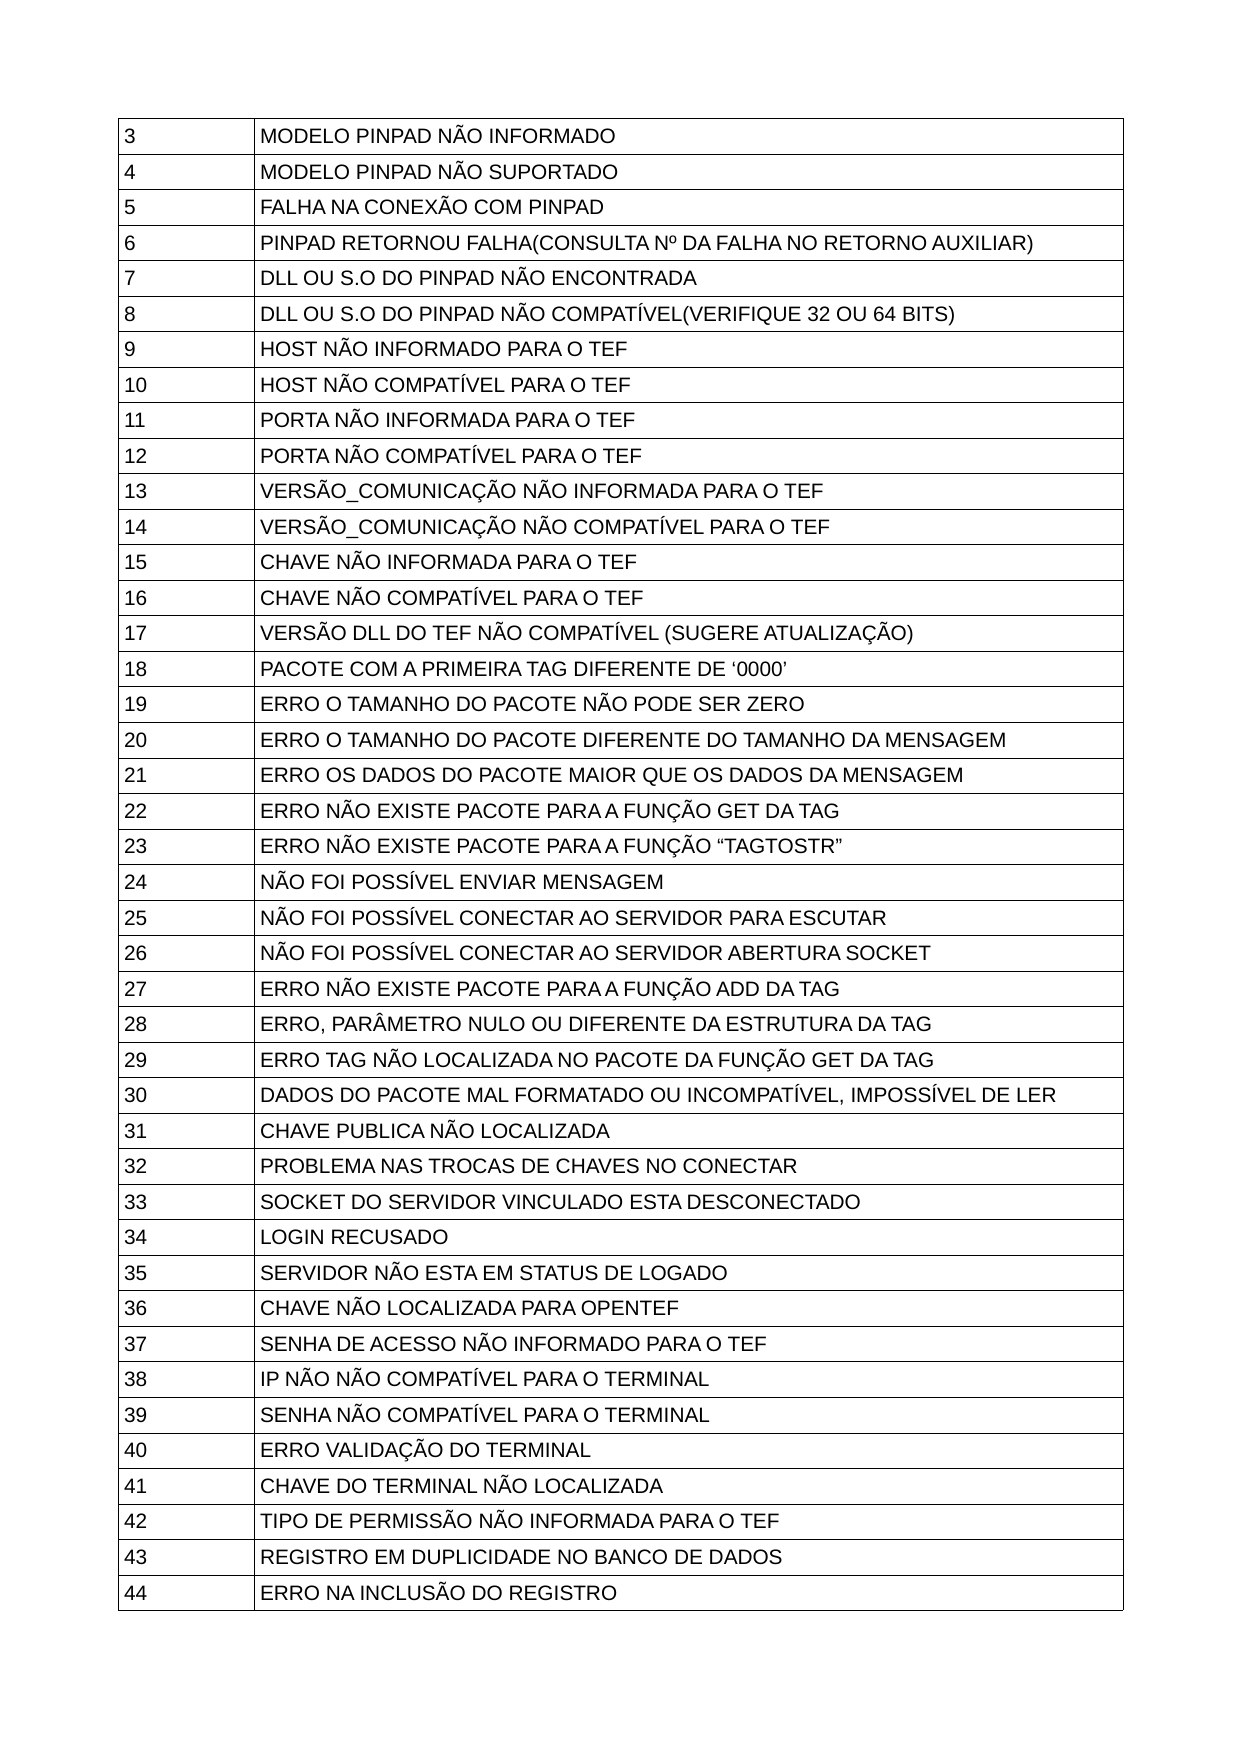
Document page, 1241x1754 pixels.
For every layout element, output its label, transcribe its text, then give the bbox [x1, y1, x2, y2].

table_cell NÃO FOI POSSÍVEL CONECTAR AO SERVIDOR ABERTURA SOCKET [255, 936, 1123, 971]
table_cell 22 [119, 794, 254, 828]
table_cell ERRO NÃO EXISTE PACOTE PARA A FUNÇÃO “TAGTOSTR” [255, 830, 1123, 864]
table_cell ERRO OS DADOS DO PACOTE MAIOR QUE OS DADOS DA MENSAGEM [255, 759, 1123, 793]
table_cell SENHA DE ACESSO NÃO INFORMADO PARA O TEF [255, 1327, 1123, 1361]
table_cell CHAVE DO TERMINAL NÃO LOCALIZADA [255, 1469, 1123, 1503]
table_cell ERRO NA INCLUSÃO DO REGISTRO [255, 1576, 1123, 1610]
table_cell 31 [119, 1114, 254, 1148]
table_cell PROBLEMA NAS TROCAS DE CHAVES NO CONECTAR [255, 1149, 1123, 1184]
table_cell HOST NÃO INFORMADO PARA O TEF [255, 332, 1123, 367]
table_cell 21 [119, 759, 254, 793]
table_cell 42 [119, 1505, 254, 1539]
table_cell VERSÃO_COMUNICAÇÃO NÃO INFORMADA PARA O TEF [255, 474, 1123, 509]
table_cell 35 [119, 1256, 254, 1290]
table_cell DLL OU S.O DO PINPAD NÃO ENCONTRADA [255, 261, 1123, 296]
table_cell 34 [119, 1220, 254, 1255]
table_cell SERVIDOR NÃO ESTA EM STATUS DE LOGADO [255, 1256, 1123, 1290]
table_cell 26 [119, 936, 254, 971]
table_cell 13 [119, 474, 254, 509]
table_cell 23 [119, 830, 254, 864]
table_cell 12 [119, 439, 254, 473]
table_cell 8 [119, 297, 254, 331]
table_cell 30 [119, 1078, 254, 1113]
table_cell TIPO DE PERMISSÃO NÃO INFORMADA PARA O TEF [255, 1505, 1123, 1539]
table_cell 43 [119, 1540, 254, 1574]
table_cell MODELO PINPAD NÃO INFORMADO [255, 119, 1123, 154]
table_cell DLL OU S.O DO PINPAD NÃO COMPATÍVEL(VERIFIQUE 32 OU 64 BITS) [255, 297, 1123, 331]
table_cell 33 [119, 1185, 254, 1219]
table_cell SOCKET DO SERVIDOR VINCULADO ESTA DESCONECTADO [255, 1185, 1123, 1219]
table_cell 24 [119, 865, 254, 899]
table_cell 15 [119, 545, 254, 580]
table_cell 44 [119, 1576, 254, 1610]
table_cell NÃO FOI POSSÍVEL CONECTAR AO SERVIDOR PARA ESCUTAR [255, 901, 1123, 935]
table_cell 14 [119, 510, 254, 544]
table_cell PINPAD RETORNOU FALHA(CONSULTA Nº DA FALHA NO RETORNO AUXILIAR) [255, 226, 1123, 260]
table_cell ERRO TAG NÃO LOCALIZADA NO PACOTE DA FUNÇÃO GET DA TAG [255, 1043, 1123, 1077]
table_cell NÃO FOI POSSÍVEL ENVIAR MENSAGEM [255, 865, 1123, 899]
table_cell 5 [119, 190, 254, 225]
table_cell 7 [119, 261, 254, 296]
table_cell IP NÃO NÃO COMPATÍVEL PARA O TERMINAL [255, 1362, 1123, 1397]
table_cell 10 [119, 368, 254, 402]
table_cell 38 [119, 1362, 254, 1397]
table_cell 9 [119, 332, 254, 367]
table_cell LOGIN RECUSADO [255, 1220, 1123, 1255]
table_cell 17 [119, 616, 254, 651]
table_cell 6 [119, 226, 254, 260]
table_cell 29 [119, 1043, 254, 1077]
table_cell ERRO NÃO EXISTE PACOTE PARA A FUNÇÃO ADD DA TAG [255, 972, 1123, 1006]
table_cell 28 [119, 1007, 254, 1042]
table_cell PORTA NÃO INFORMADA PARA O TEF [255, 403, 1123, 438]
table_cell 27 [119, 972, 254, 1006]
table_cell MODELO PINPAD NÃO SUPORTADO [255, 155, 1123, 189]
table_cell ERRO, PARÂMETRO NULO OU DIFERENTE DA ESTRUTURA DA TAG [255, 1007, 1123, 1042]
table_cell FALHA NA CONEXÃO COM PINPAD [255, 190, 1123, 225]
table_cell CHAVE PUBLICA NÃO LOCALIZADA [255, 1114, 1123, 1148]
table_cell HOST NÃO COMPATÍVEL PARA O TEF [255, 368, 1123, 402]
table_cell REGISTRO EM DUPLICIDADE NO BANCO DE DADOS [255, 1540, 1123, 1574]
table_cell CHAVE NÃO COMPATÍVEL PARA O TEF [255, 581, 1123, 615]
table_cell 19 [119, 687, 254, 722]
table_cell SENHA NÃO COMPATÍVEL PARA O TERMINAL [255, 1398, 1123, 1432]
table_cell 16 [119, 581, 254, 615]
table_cell ERRO NÃO EXISTE PACOTE PARA A FUNÇÃO GET DA TAG [255, 794, 1123, 828]
table_cell 25 [119, 901, 254, 935]
table_cell VERSÃO DLL DO TEF NÃO COMPATÍVEL (SUGERE ATUALIZAÇÃO) [255, 616, 1123, 651]
table_cell 20 [119, 723, 254, 757]
table_cell PORTA NÃO COMPATÍVEL PARA O TEF [255, 439, 1123, 473]
table_cell ERRO VALIDAÇÃO DO TERMINAL [255, 1434, 1123, 1468]
table_cell ERRO O TAMANHO DO PACOTE NÃO PODE SER ZERO [255, 687, 1123, 722]
table_cell CHAVE NÃO LOCALIZADA PARA OPENTEF [255, 1291, 1123, 1326]
table_cell 36 [119, 1291, 254, 1326]
table_cell 39 [119, 1398, 254, 1432]
table_cell 4 [119, 155, 254, 189]
table_cell PACOTE COM A PRIMEIRA TAG DIFERENTE DE ‘0000’ [255, 652, 1123, 686]
table_cell VERSÃO_COMUNICAÇÃO NÃO COMPATÍVEL PARA O TEF [255, 510, 1123, 544]
table_cell DADOS DO PACOTE MAL FORMATADO OU INCOMPATÍVEL, IMPOSSÍVEL DE LER [255, 1078, 1123, 1113]
table_cell 37 [119, 1327, 254, 1361]
table_cell CHAVE NÃO INFORMADA PARA O TEF [255, 545, 1123, 580]
table_cell 41 [119, 1469, 254, 1503]
table_cell 40 [119, 1434, 254, 1468]
table_cell 32 [119, 1149, 254, 1184]
table_cell ERRO O TAMANHO DO PACOTE DIFERENTE DO TAMANHO DA MENSAGEM [255, 723, 1123, 757]
table_cell 3 [119, 119, 254, 154]
table_cell 18 [119, 652, 254, 686]
table_cell 11 [119, 403, 254, 438]
